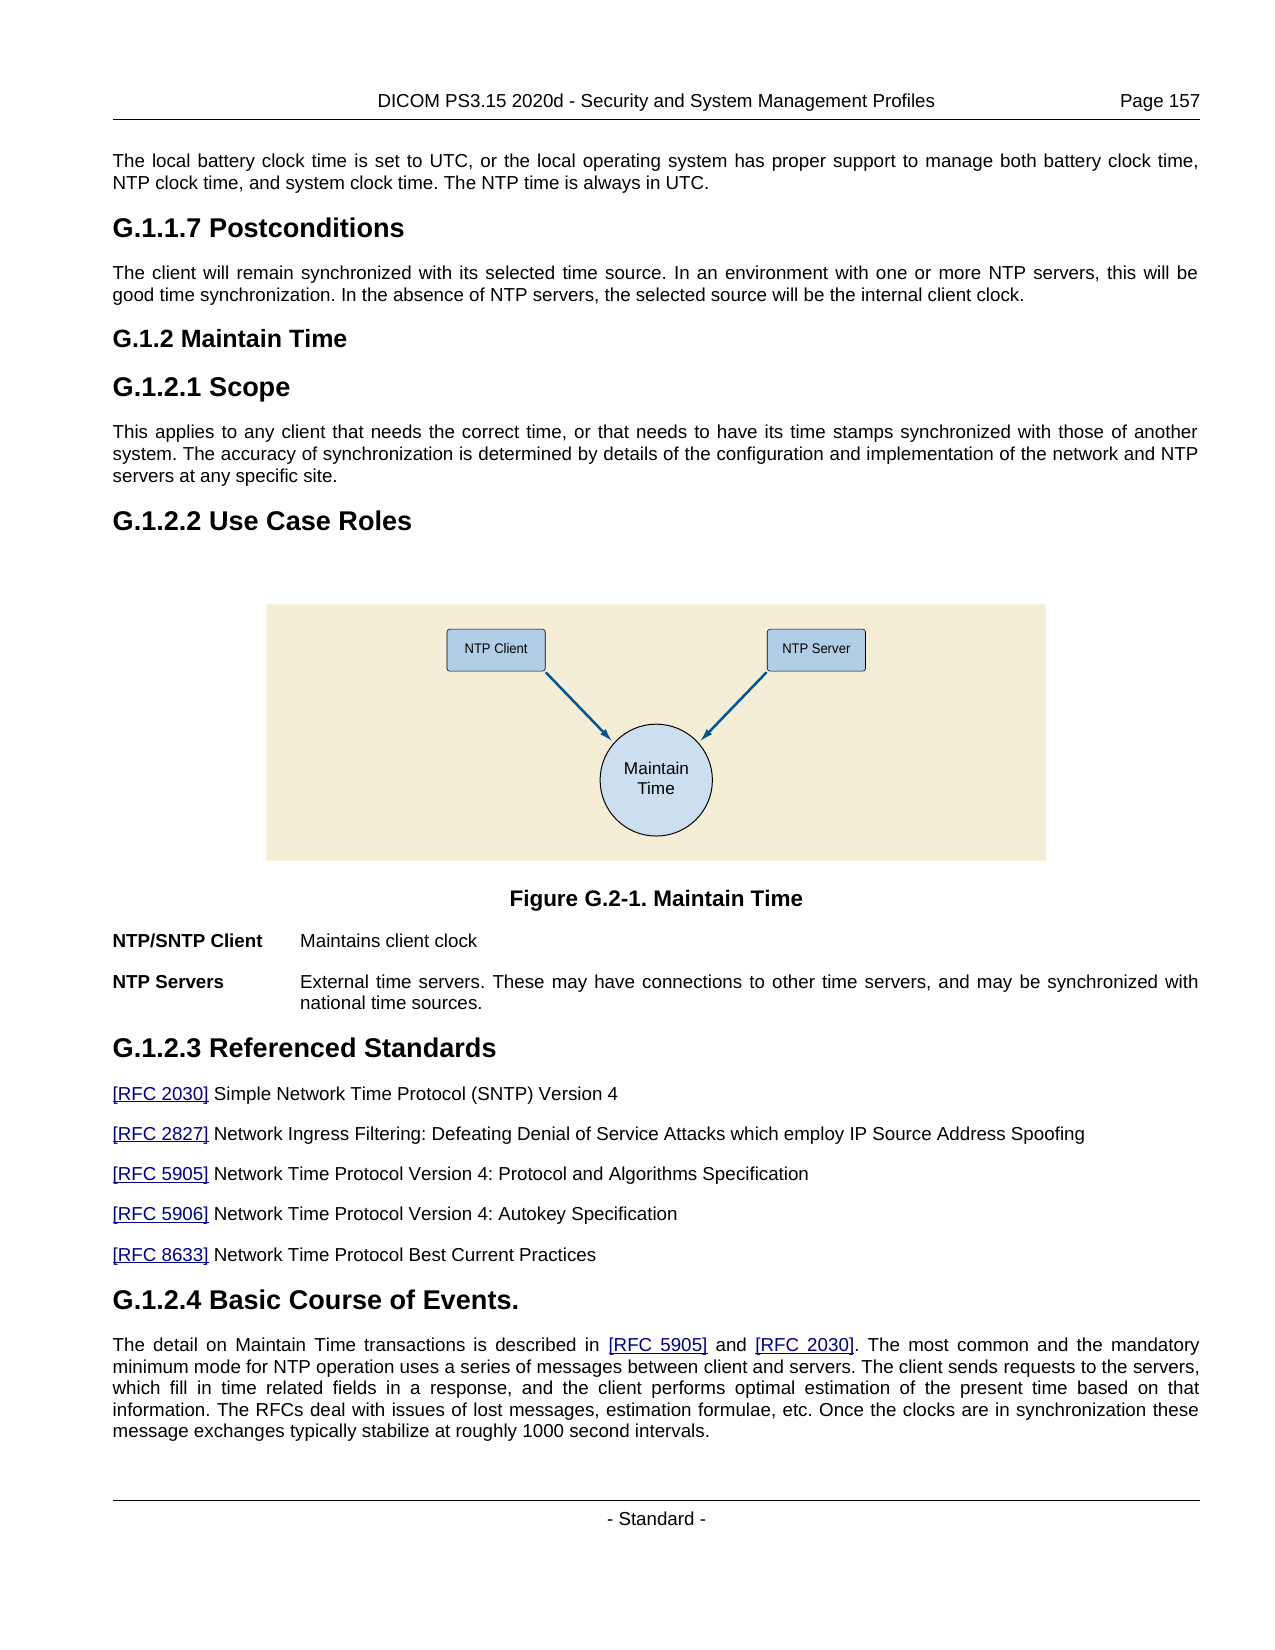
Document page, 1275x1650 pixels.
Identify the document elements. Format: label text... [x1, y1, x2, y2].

text The client will remain synchronized with its selected time source. In an environment with one or more NTP servers, this will be good time synchronization. In the absence of NTP servers, the selected source will be the internal client clock. [112, 262, 1200, 305]
text The local battery clock time is set to UTC, or the local operating system has proper support to manage both battery clock time, NTP clock time, and system clock time. The NTP time is always in UTC. [112, 150, 1200, 193]
text [RFC 2030] Simple Network Time Protocol (SNTP) Version 4 [112, 1082, 1200, 1104]
text G.1.2.2 Use Case Roles [112, 505, 1200, 536]
text G.1.2.4 Basic Course of Events. [112, 1284, 1200, 1315]
text G.1.2.1 Scope [112, 371, 1200, 402]
text Figure G.2-1. Maintain Time [112, 886, 1200, 911]
text NTP Servers External time servers. These may have connections to other time servers, and may be synchronized with national time sources. [112, 970, 1200, 1013]
text G.1.2.3 Referenced Standards [112, 1032, 1200, 1063]
text [RFC 8633] Network Time Protocol Best Current Practices [112, 1243, 1200, 1265]
text [RFC 5905] Network Time Protocol Version 4: Protocol and Algorithms Specification [112, 1163, 1200, 1184]
text This applies to any client that needs the correct time, or that needs to have its time stamps synchronized with those of another system. The accuracy of synchronization is determined by details of the configuration and implementation of the network and NTP servers at any specific site. [112, 421, 1200, 486]
text NTP/SNTP Client Maintains client clock [112, 930, 1200, 952]
text [RFC 5906] Network Time Protocol Version 4: Autokey Specification [112, 1203, 1200, 1225]
text G.1.1.7 Postconditions [112, 212, 1200, 243]
text The detail on Maintain Time transactions is described in [RFC 5905] and [RFC 2030]. The most common and the mandatory minimum mode for NTP operation uses a series of messages between client and servers. The client sends requests to the servers, which fill in time related fields in a response, and the client performs optimal estimation of the present time based on that information. The RFCs deal with issues of lost messages, estimation formulae, etc. Once the clocks are in synchronization these message exchanges typically stabilize at roughly 1000 second intervals. [112, 1334, 1200, 1442]
text G.1.2 Maintain Time [112, 324, 1200, 352]
text [RFC 2827] Network Ingress Filtering: Defeating Denial of Service Attacks which employ IP Source Address Spoofing [112, 1123, 1200, 1144]
